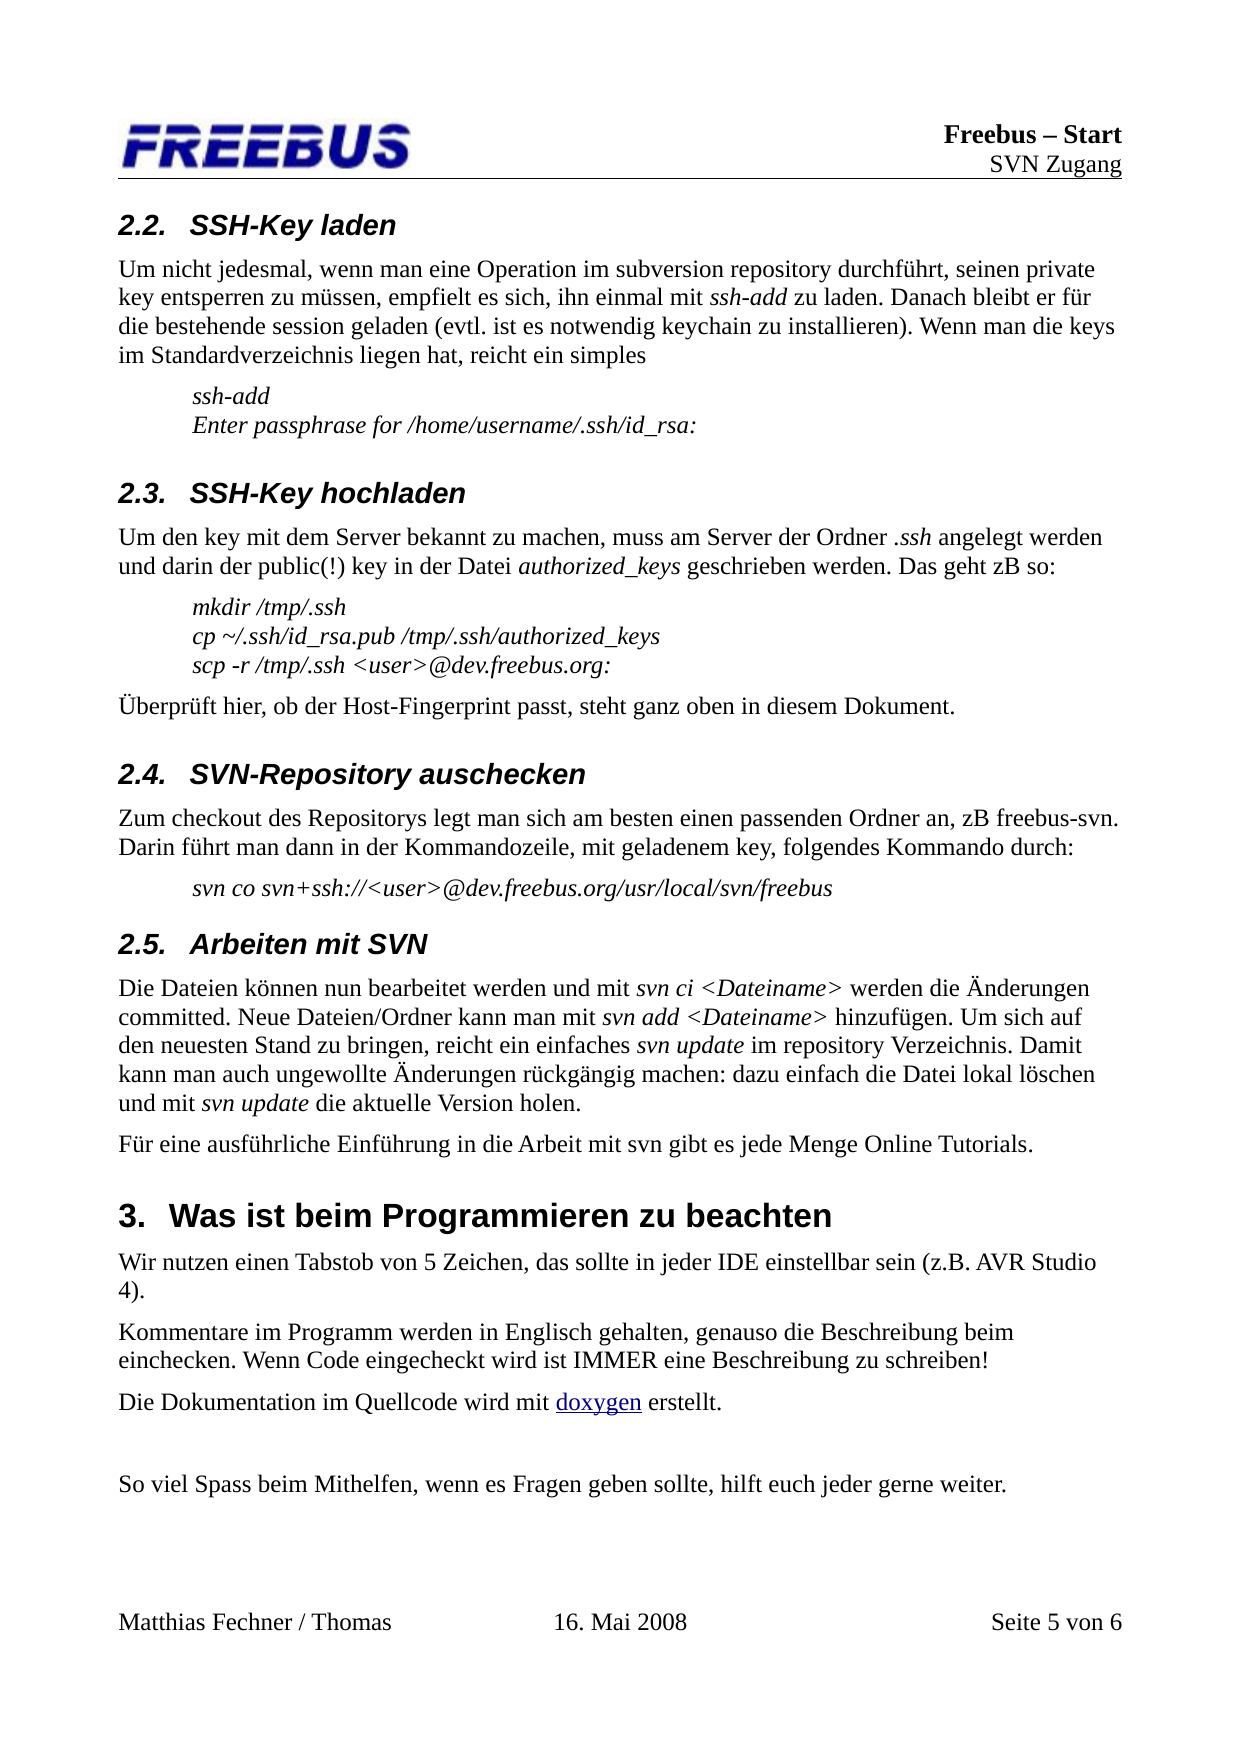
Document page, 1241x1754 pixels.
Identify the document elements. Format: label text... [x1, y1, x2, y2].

text Die Dokumentation im Quellcode wird mit doxygen erstellt. [118, 1387, 1122, 1415]
text Für eine ausführliche Einführung in die Arbeit mit svn gibt es jede Menge Online Tutorials. [118, 1129, 1122, 1158]
text cp ~/.ssh/id_rsa.pub /tmp/.ssh/authorized_keys [118, 621, 1122, 650]
text So viel Spass beim Mithelfen, wenn es Fragen geben sollte, hilft euch jeder gerne weiter. [118, 1469, 1122, 1498]
text scp -r /tmp/.ssh <user>@dev.freebus.org: [118, 650, 1122, 678]
subtitle SSH-Key hochladen [118, 476, 1122, 510]
text Enter passphrase for /home/username/.ssh/id_rsa: [118, 410, 1122, 439]
text Zum checkout des Repositorys legt man sich am besten einen passenden Ordner an, zB freebus-svn. Darin führt man dann in der Kommandozeile, mit geladenem key, folgendes Kommando durch: [118, 803, 1122, 861]
subtitle SSH-Key laden [118, 208, 1122, 241]
text svn co svn+ssh://<user>@dev.freebus.org/usr/local/svn/freebus [118, 873, 1122, 902]
text Wir nutzen einen Tabstob von 5 Zeichen, das sollte in jeder IDE einstellbar sein (z.B. AVR Studio 4). [118, 1247, 1122, 1304]
picture [118, 118, 411, 172]
text Um nicht jedesmal, wenn man eine Operation im subversion repository durchführt, seinen private key entsperren zu müssen, empfielt es sich, ihn einmal mit ssh-add zu laden. Danach bleibt er für die bestehende session geladen (evtl. ist es notwendig keychain zu installieren). Wenn man die keys im Standardverzeichnis liegen hat, reicht ein simples [118, 254, 1122, 369]
subtitle SVN-Repository auschecken [118, 757, 1122, 791]
subtitle Was ist beim Programmieren zu beachten [118, 1196, 1122, 1234]
text Die Dateien können nun bearbeitet werden und mit svn ci <Dateiname> werden die Änderungen committed. Neue Dateien/Ordner kann man mit svn add <Dateiname> hinzufügen. Um sich auf den neuesten Stand zu bringen, reicht ein einfaches svn update im repository Verzeichnis. Damit kann man auch ungewollte Änderungen rückgängig machen: dazu einfach die Datei lokal löschen und mit svn update die aktuelle Version holen. [118, 973, 1122, 1117]
text Überprüft hier, ob der Host-Fingerprint passt, steht ganz oben in diesem Dokument. [118, 691, 1122, 720]
text ssh-add [118, 381, 1122, 410]
text mkdir /tmp/.ssh [118, 592, 1122, 621]
text Kommentare im Programm werden in Englisch gehalten, genauso die Beschreibung beim einchecken. Wenn Code eingecheckt wird ist IMMER eine Beschreibung zu schreiben! [118, 1317, 1122, 1374]
text Um den key mit dem Server bekannt zu machen, muss am Server der Ordner .ssh angelegt werden und darin der public(!) key in der Datei authorized_keys geschrieben werden. Das geht zB so: [118, 522, 1122, 580]
subtitle Arbeiten mit SVN [118, 927, 1122, 961]
